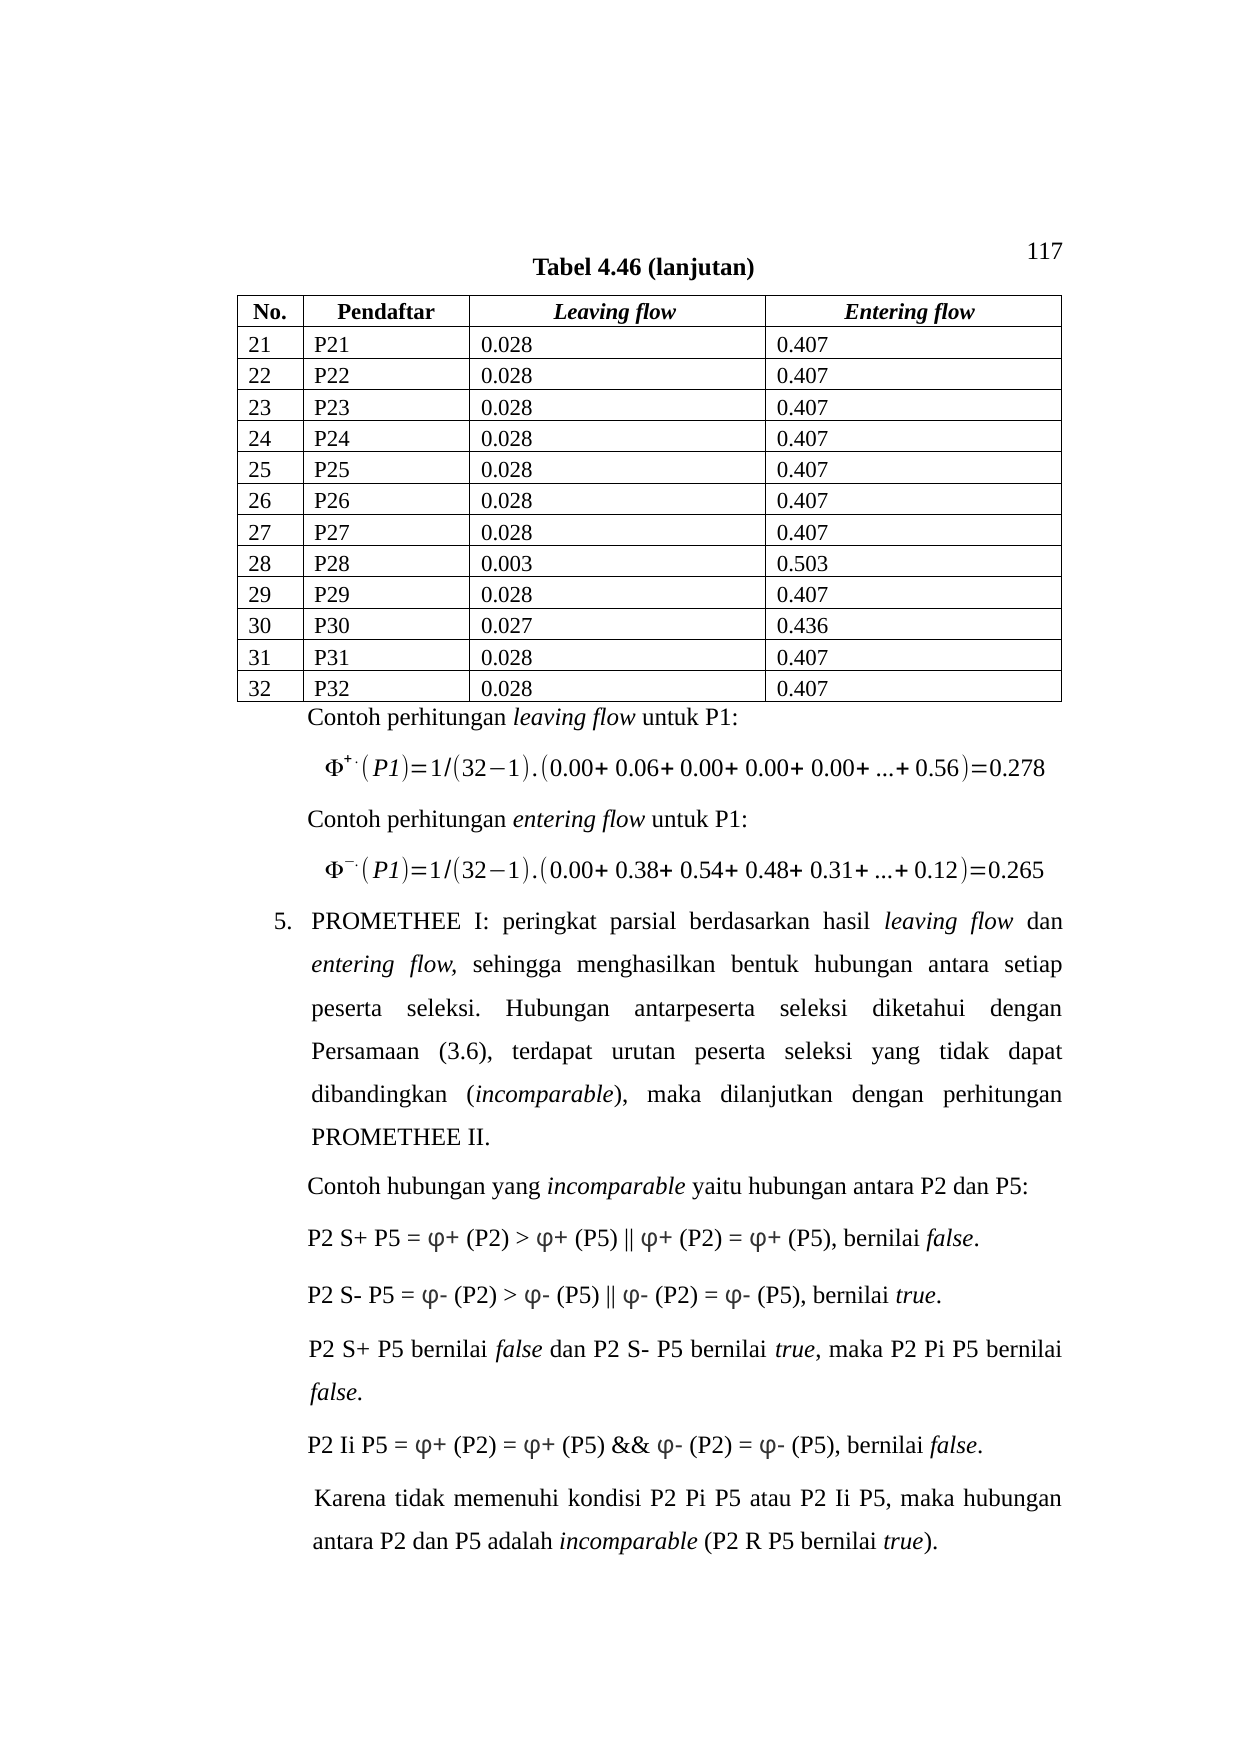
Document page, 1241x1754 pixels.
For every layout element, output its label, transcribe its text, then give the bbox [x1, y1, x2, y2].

text P2 S+ P5 = φ+ (P2) > φ+ (P5) || φ+ (P2) = φ+ (P5), bernilai false. [236, 1220, 1063, 1254]
table_cell 0.407 [766, 671, 1061, 701]
table_cell P30 [304, 609, 469, 639]
table_cell 31 [238, 640, 303, 670]
table_cell 0.027 [470, 609, 765, 639]
table_cell 0.028 [470, 484, 765, 514]
table_cell 0.028 [470, 327, 765, 358]
text P2 Ii P5 = φ+ (P2) = φ+ (P5) && φ- (P2) = φ- (P5), bernilai false. [236, 1426, 1063, 1460]
table_cell 0.407 [766, 577, 1061, 608]
table_cell 0.028 [470, 671, 765, 701]
text Contoh hubungan yang incomparable yaitu hubungan antara P2 dan P5: [236, 1171, 1063, 1200]
table_cell P29 [304, 577, 469, 608]
table_cell P24 [304, 421, 469, 451]
text Contoh perhitungan entering flow untuk P1: [236, 804, 1063, 833]
text Tabel 4.46 (lanjutan) [281, 252, 1006, 280]
table_header Entering flow [766, 296, 1061, 326]
table_cell P21 [304, 327, 469, 358]
table_cell 27 [238, 515, 303, 545]
table_cell 0.407 [766, 515, 1061, 545]
table_cell P25 [304, 452, 469, 483]
table_cell P28 [304, 546, 469, 576]
table_cell P27 [304, 515, 469, 545]
table_cell P23 [304, 390, 469, 420]
table_cell 0.407 [766, 452, 1061, 483]
table_cell 28 [238, 546, 303, 576]
text Karena tidak memenuhi kondisi P2 Pi P5 atau P2 Ii P5, maka hubungan antara P2 dan P5 adalah incomparable (P2 R P5 bernilai true). [312, 1483, 1063, 1555]
table_cell 23 [238, 390, 303, 420]
table_cell 0.028 [470, 390, 765, 420]
table_cell 0.028 [470, 640, 765, 670]
table_cell 0.028 [470, 515, 765, 545]
table_cell 26 [238, 484, 303, 514]
table_cell P31 [304, 640, 469, 670]
table_cell 0.407 [766, 484, 1061, 514]
table_cell 0.503 [766, 546, 1061, 576]
table_cell 0.407 [766, 327, 1061, 358]
table_cell 29 [238, 577, 303, 608]
table_cell 0.407 [766, 421, 1061, 451]
table_cell P32 [304, 671, 469, 701]
table_cell P26 [304, 484, 469, 514]
table_header No. [238, 296, 303, 326]
table_cell 0.028 [470, 421, 765, 451]
table_header Leaving flow [470, 296, 765, 326]
table_cell 21 [238, 327, 303, 358]
table_cell 0.407 [766, 359, 1061, 389]
table_cell 0.407 [766, 390, 1061, 420]
table_cell 0.028 [470, 452, 765, 483]
table_cell 25 [238, 452, 303, 483]
list PROMETHEE I: peringkat parsial berdasarkan hasil leaving flow dan entering flow, sehingga menghasilkan bentuk hubungan antara setiap peserta seleksi. Hubungan antarpeserta seleksi diketahui dengan Persamaan (3.6), terdapat urutan peserta seleksi yang tidak dapat dibandingkan (incomparable), maka dilanjutkan dengan perhitungan PROMETHEE II. [274, 906, 1063, 1151]
table_cell 0.436 [766, 609, 1061, 639]
table_cell 0.028 [470, 359, 765, 389]
text P2 S+ P5 bernilai false dan P2 S- P5 bernilai true, maka P2 Pi P5 bernilai false. [308, 1334, 1063, 1406]
table_cell 0.028 [470, 577, 765, 608]
text P2 S- P5 = φ- (P2) > φ- (P5) || φ- (P2) = φ- (P5), bernilai true. [236, 1277, 1063, 1311]
table_header Pendaftar [304, 296, 469, 326]
table_cell 0.003 [470, 546, 765, 576]
table_cell 22 [238, 359, 303, 389]
table_cell 0.407 [766, 640, 1061, 670]
text Contoh perhitungan leaving flow untuk P1: [236, 702, 1063, 730]
table_cell 24 [238, 421, 303, 451]
table_cell 30 [238, 609, 303, 639]
table_cell P22 [304, 359, 469, 389]
table_cell 32 [238, 671, 303, 701]
